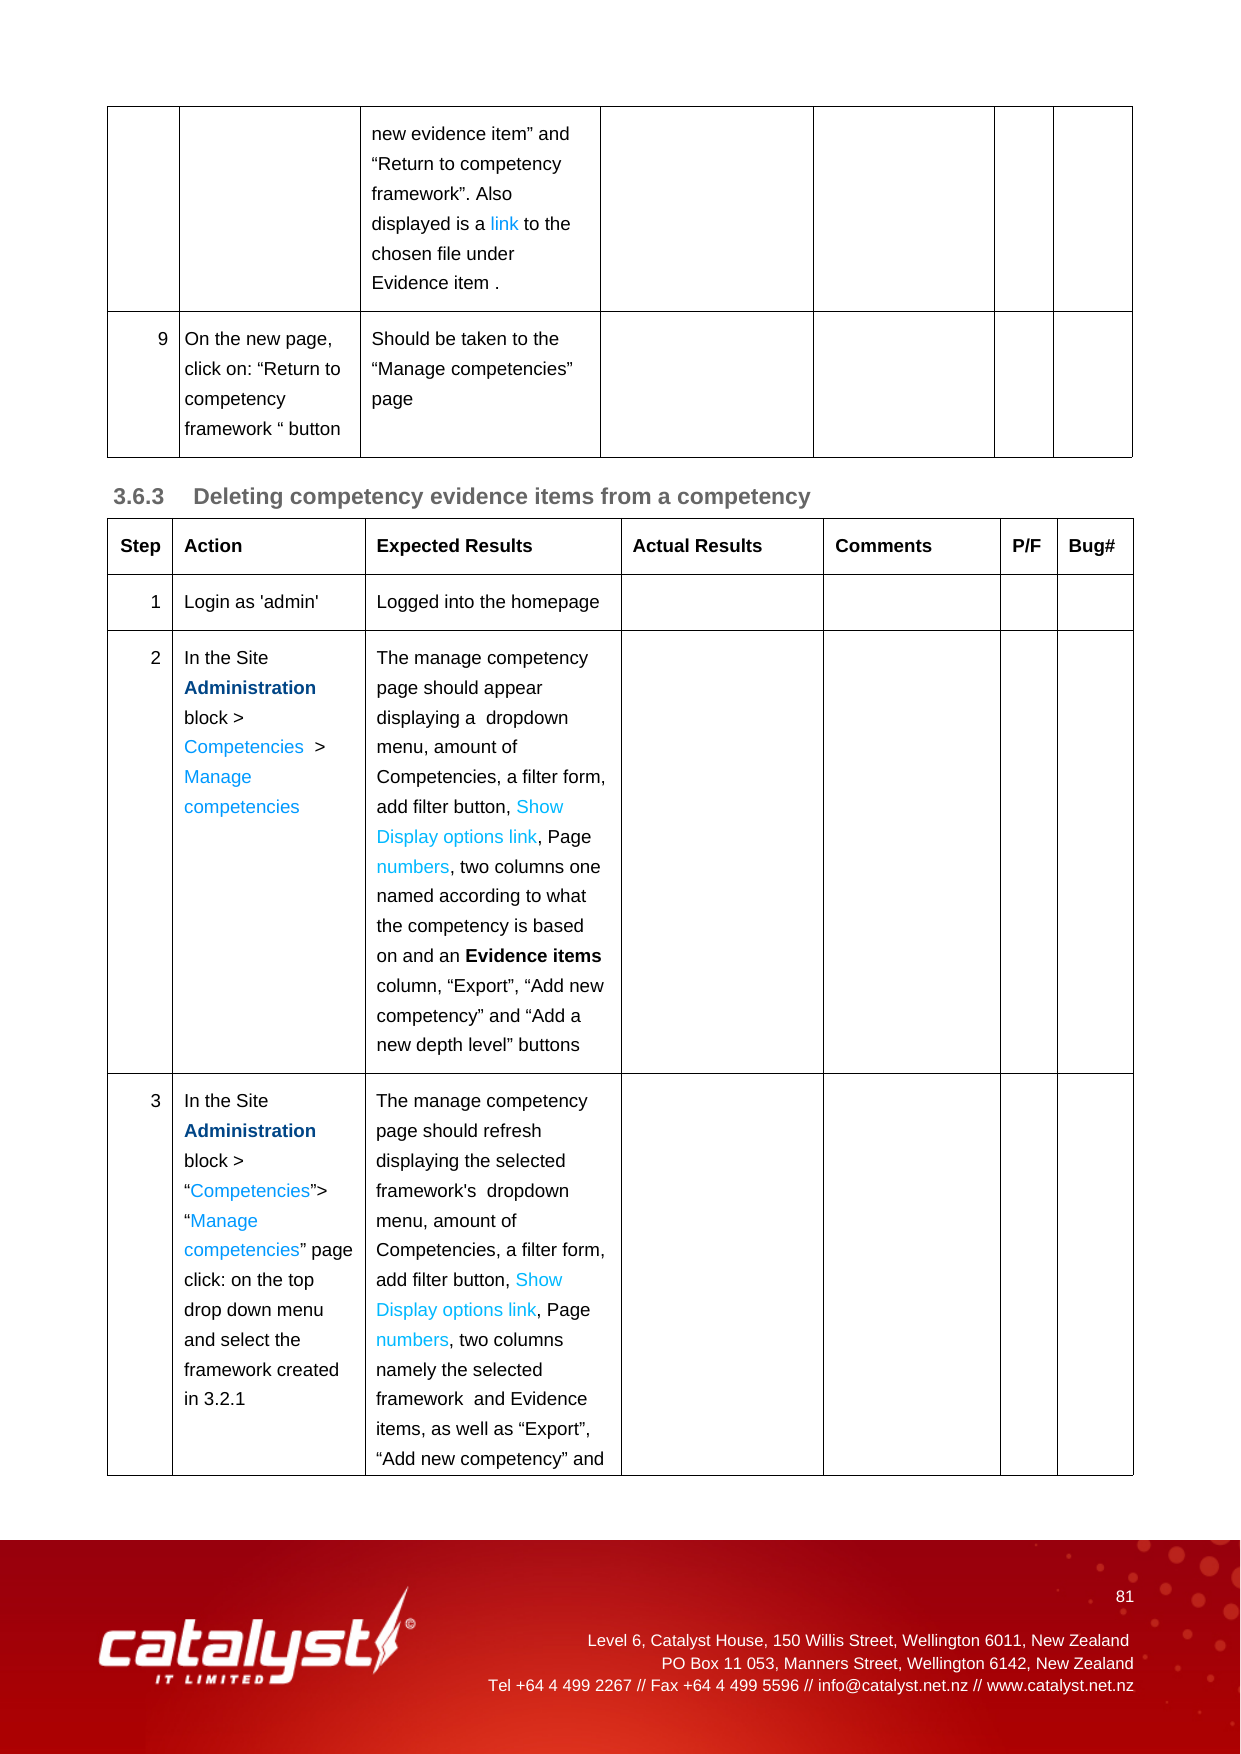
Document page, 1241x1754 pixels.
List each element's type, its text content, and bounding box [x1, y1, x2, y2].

table_header Bug# [1058, 519, 1133, 574]
table_cell The manage competency page should appear displaying a dropdown menu, amount of Competencies, a filter form, add filter button, Show Display options link, Page numbers, two columns one named according to what the competency is based on and an Evidence items column, “Export”, “Add new competency” and “Add a new depth level” buttons [366, 631, 621, 1073]
table_header Comments [824, 519, 1000, 574]
table_cell [108, 107, 179, 311]
table_header Expected Results [366, 519, 621, 574]
table_cell [180, 107, 360, 311]
table_cell [1001, 1074, 1057, 1475]
table_cell [814, 312, 994, 457]
table_cell [622, 631, 823, 1073]
picture [0, 1540, 1241, 1754]
table_cell [622, 575, 823, 630]
table_cell [814, 107, 994, 311]
table_header P/F [1001, 519, 1057, 574]
table_cell Should be taken to the “Manage competencies” page [361, 312, 600, 457]
table_cell [1001, 631, 1057, 1073]
table_cell [601, 107, 813, 311]
table_header Step [108, 519, 172, 574]
table_cell new evidence item” and “Return to competency framework”. Also displayed is a link to the chosen file under Evidence item . [361, 107, 600, 311]
table_cell In the Site Administration block > “Competencies”> “Manage competencies” page click: on the top drop down menu and select the framework created in 3.2.1 [173, 1074, 365, 1475]
table_cell In the Site Administration block > Competencies > Manage competencies [173, 631, 365, 1073]
table_header Actual Results [622, 519, 823, 574]
table_cell 3 [108, 1074, 172, 1475]
table_cell 9 [108, 312, 179, 457]
table_cell [1054, 312, 1132, 457]
table_cell [1001, 575, 1057, 630]
table_cell [1058, 1074, 1133, 1475]
table_cell The manage competency page should refresh displaying the selected framework's dropdown menu, amount of Competencies, a filter form, add filter button, Show Display options link, Page numbers, two columns namely the selected framework and Evidence items, as well as “Export”, “Add new competency” and [366, 1074, 621, 1475]
table_cell 1 [108, 575, 172, 630]
table_header Action [173, 519, 365, 574]
table_cell [824, 1074, 1000, 1475]
subtitle Deleting competency evidence items from a competency [107, 483, 1103, 509]
table_cell [995, 107, 1053, 311]
table_cell [995, 312, 1053, 457]
table_cell [824, 631, 1000, 1073]
table_cell [601, 312, 813, 457]
table_cell Logged into the homepage [366, 575, 621, 630]
table_cell Login as 'admin' [173, 575, 365, 630]
table_cell [1054, 107, 1132, 311]
table_cell [824, 575, 1000, 630]
table_cell [1058, 575, 1133, 630]
table_cell [622, 1074, 823, 1475]
table_cell On the new page, click on: “Return to competency framework “ button [180, 312, 360, 457]
table_cell 2 [108, 631, 172, 1073]
table_cell [1058, 631, 1133, 1073]
